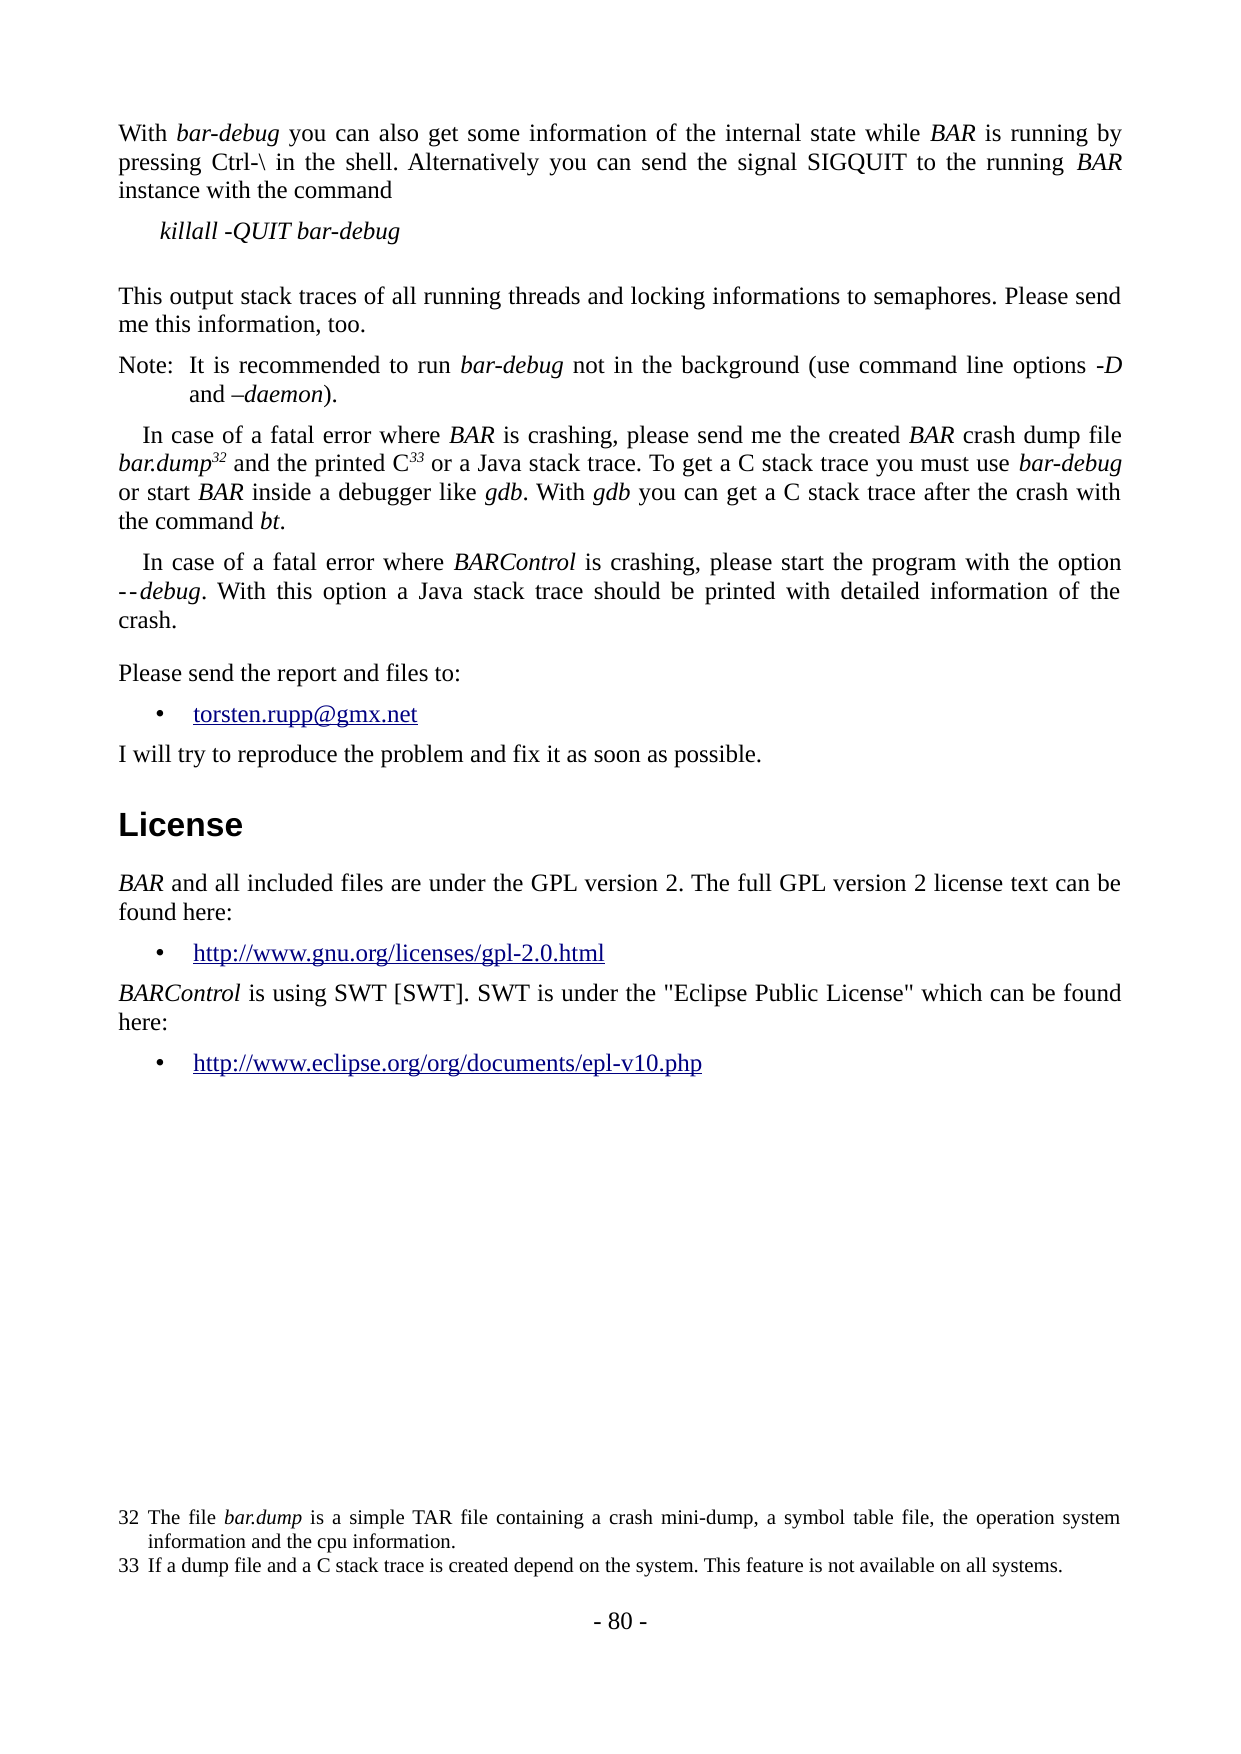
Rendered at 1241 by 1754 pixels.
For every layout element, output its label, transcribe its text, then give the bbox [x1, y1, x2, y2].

text Note: It is recommended to run bar-debug not in the background (use command line options -D and –daemon). [118, 350, 1122, 408]
text In case of a fatal error where BAR is crashing, please send me the created BAR crash dump file bar.dump and the printed C or a Java stack trace. To get a C stack trace you must use bar-debug or start BAR inside a debugger like gdb. With gdb you can get a C stack trace after the crash with the command bt. [118, 420, 1122, 535]
text I will try to reproduce the problem and fix it as soon as possible. [118, 739, 1122, 768]
list http://www.eclipse.org/org/documents/epl-v10.php [156, 1048, 1122, 1077]
text If a dump file and a C stack trace is created depend on the system. This feature is not available on all systems. [118, 1553, 1122, 1577]
text In case of a fatal error where BARControl is crashing, please start the program with the option ‑‑debug. With this option a Java stack trace should be printed with detailed information of the crash. [118, 547, 1122, 633]
text Please send the report and files to: [118, 658, 1122, 687]
text BAR and all included files are under the GPL version 2. The full GPL version 2 license text can be found here: [118, 868, 1122, 926]
text BARControl is using SWT [SWT]. SWT is under the "Eclipse Public License" which can be found here: [118, 978, 1122, 1036]
text killall -QUIT bar-debug [159, 216, 1122, 245]
text This output stack traces of all running threads and locking informations to semaphores. Please send me this information, too. [118, 281, 1122, 338]
text The file bar.dump is a simple TAR file containing a crash mini-dump, a symbol table file, the operation system information and the cpu information. [118, 1505, 1122, 1553]
list http://www.gnu.org/licenses/gpl-2.0.html [156, 938, 1122, 966]
list torsten.rupp@gmx.net [156, 699, 1122, 727]
subtitle License [118, 805, 1122, 844]
text With bar-debug you can also get some information of the internal state while BAR is running by pressing Ctrl-\ in the shell. Alternatively you can send the signal SIGQUIT to the running BAR instance with the command [118, 118, 1122, 204]
